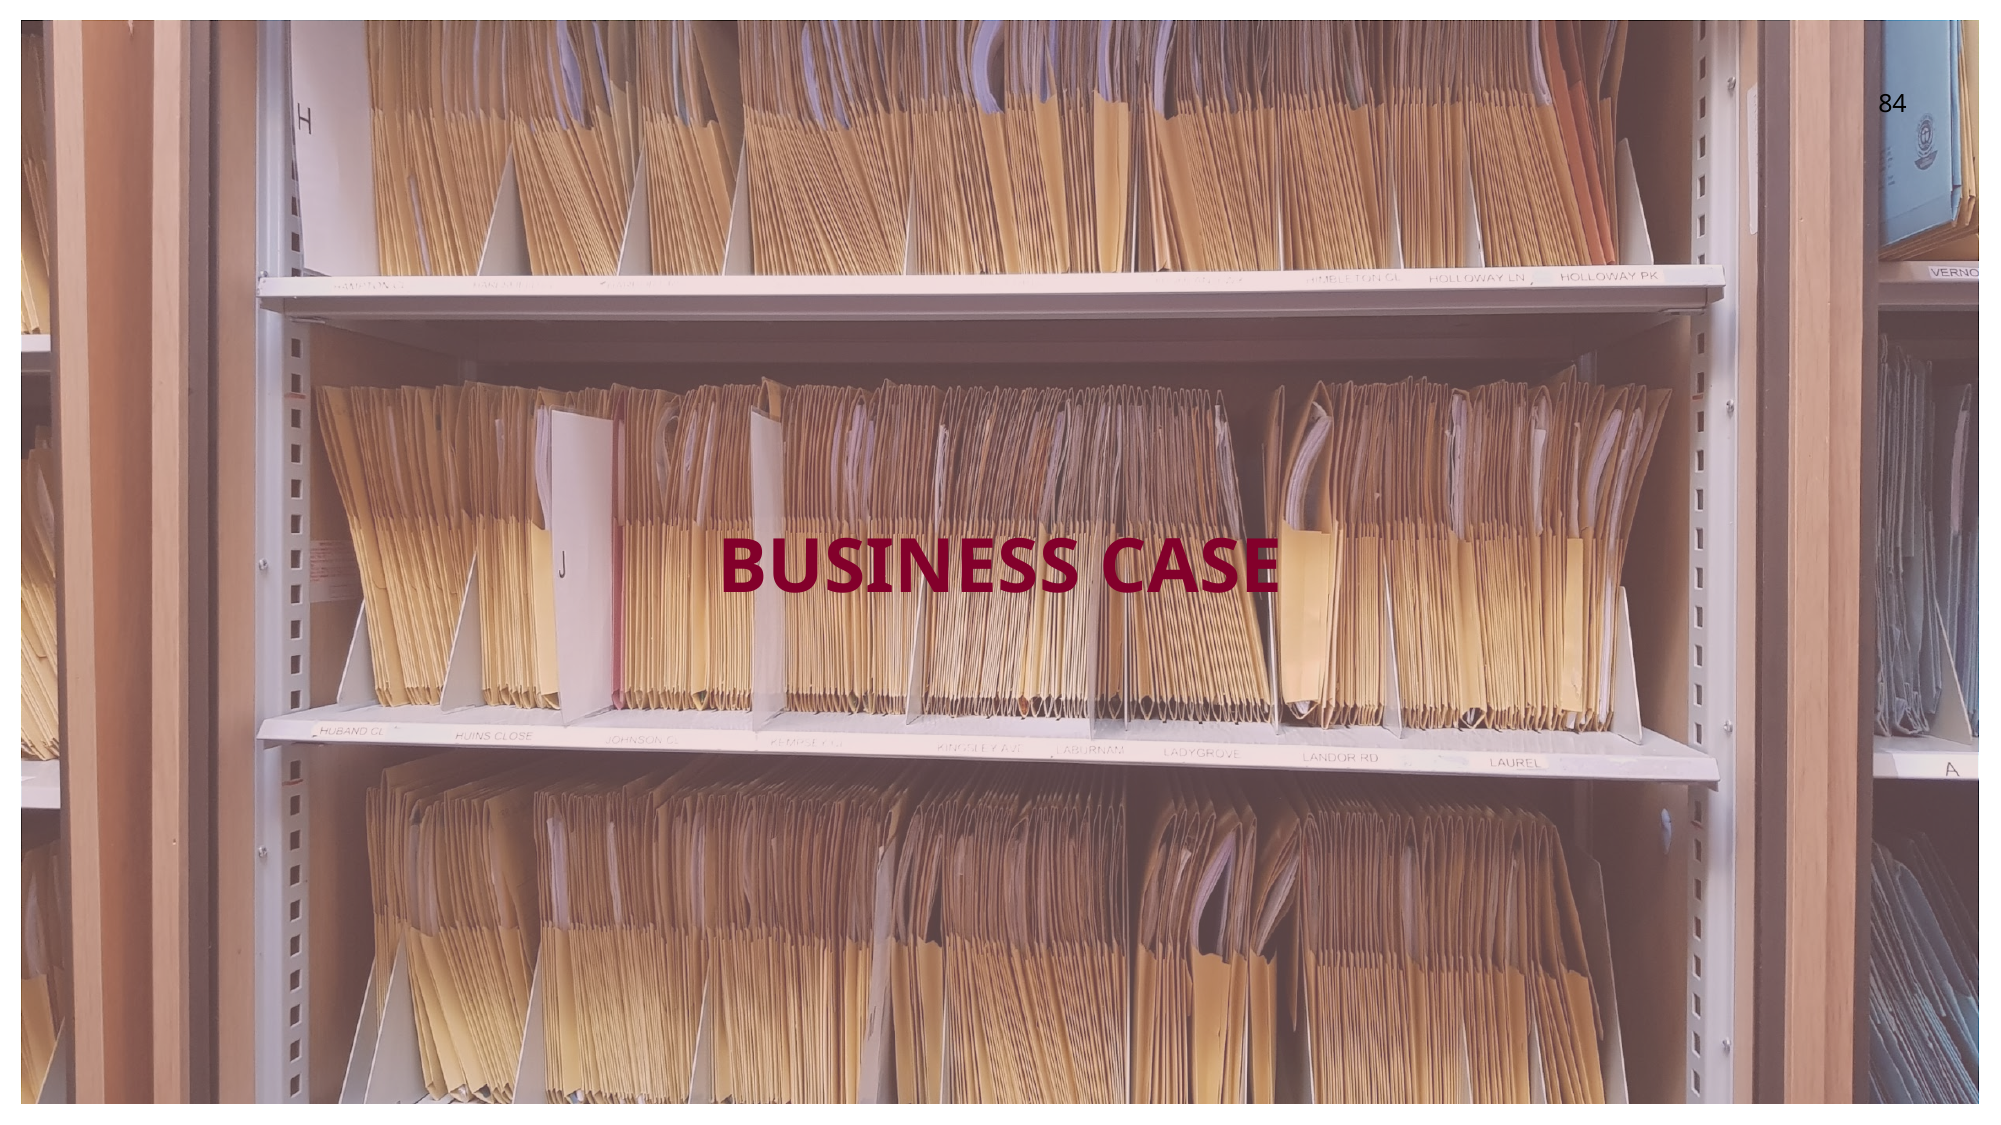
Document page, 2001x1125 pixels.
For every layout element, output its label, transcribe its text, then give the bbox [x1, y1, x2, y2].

title BUSINESS CASE [0, 506, 2000, 619]
text_box [21, 20, 1979, 506]
slide_number [1850, 87, 1907, 148]
text_box [21, 619, 1979, 1104]
